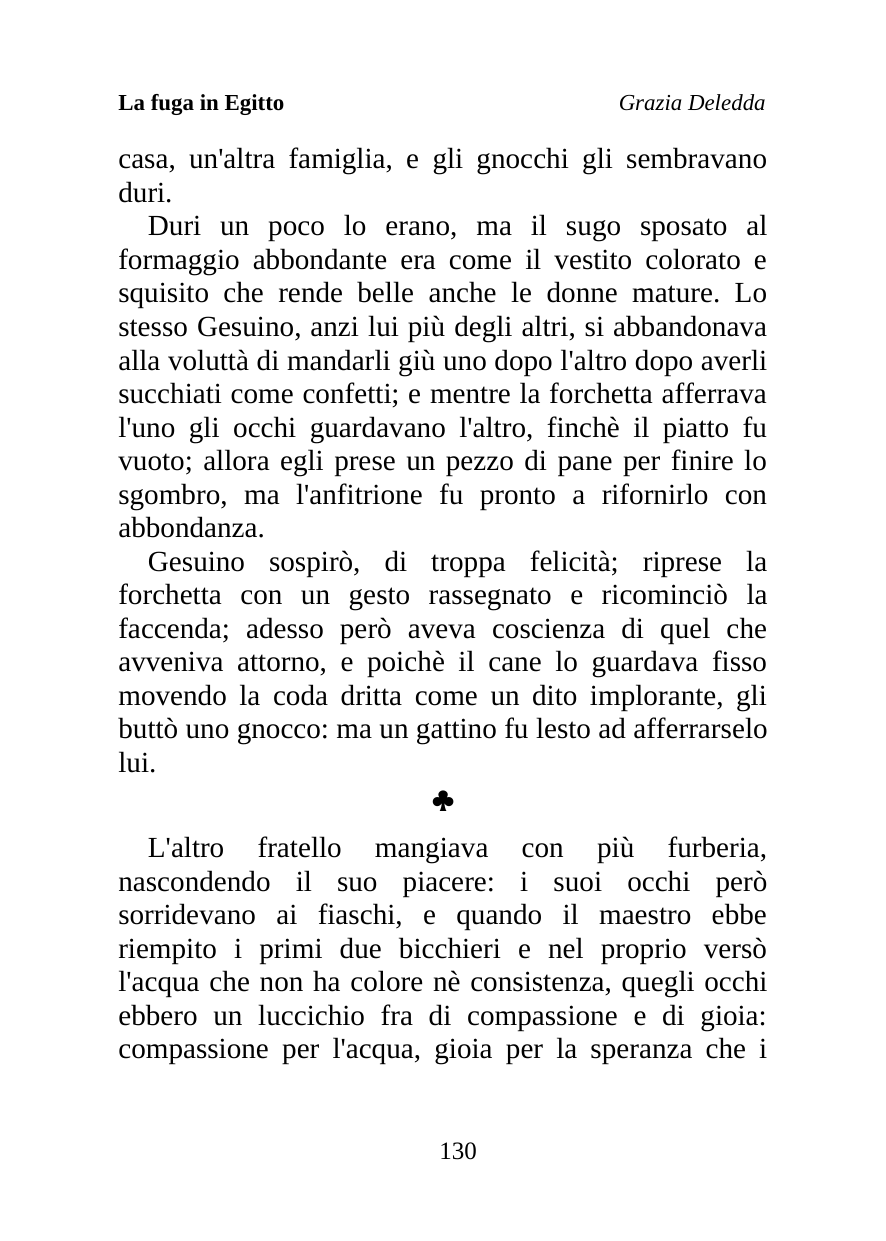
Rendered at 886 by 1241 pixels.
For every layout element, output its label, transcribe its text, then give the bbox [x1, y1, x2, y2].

text Gesuino sospirò, di troppa felicità; riprese la forchetta con un gesto rassegnato e ricominciò la faccenda; adesso però aveva coscienza di quel che avveniva attorno, e poichè il cane lo guardava fisso movendo la coda dritta come un dito implorante, gli buttò uno gnocco: ma un gattino fu lesto ad afferrarselo lui. [118, 544, 768, 779]
text Duri un poco lo erano, ma il sugo sposato al formaggio abbondante era come il vestito colorato e squisito che rende belle anche le donne mature. Lo stesso Gesuino, anzi lui più degli altri, si abbandonava alla voluttà di mandarli giù uno dopo l'altro dopo averli succhiati come confetti; e mentre la forchetta afferrava l'uno gli occhi guardavano l'altro, finchè il piatto fu vuoto; allora egli prese un pezzo di pane per finire lo sgombro, ma l'anfitrione fu pronto a rifornirlo con abbondanza. [118, 208, 768, 544]
text  [118, 791, 768, 818]
text L'altro fratello mangiava con più furberia, nascondendo il suo piacere: i suoi occhi però sorridevano ai fiaschi, e quando il maestro ebbe riempito i primi due bicchieri e nel proprio versò l'acqua che non ha colore nè consistenza, quegli occhi ebbero un luccichio fra di compassione e di gioia: compassione per l'acqua, gioia per la speranza che i [118, 830, 768, 1065]
text casa, un'altra famiglia, e gli gnocchi gli sembravano duri. [118, 141, 768, 208]
